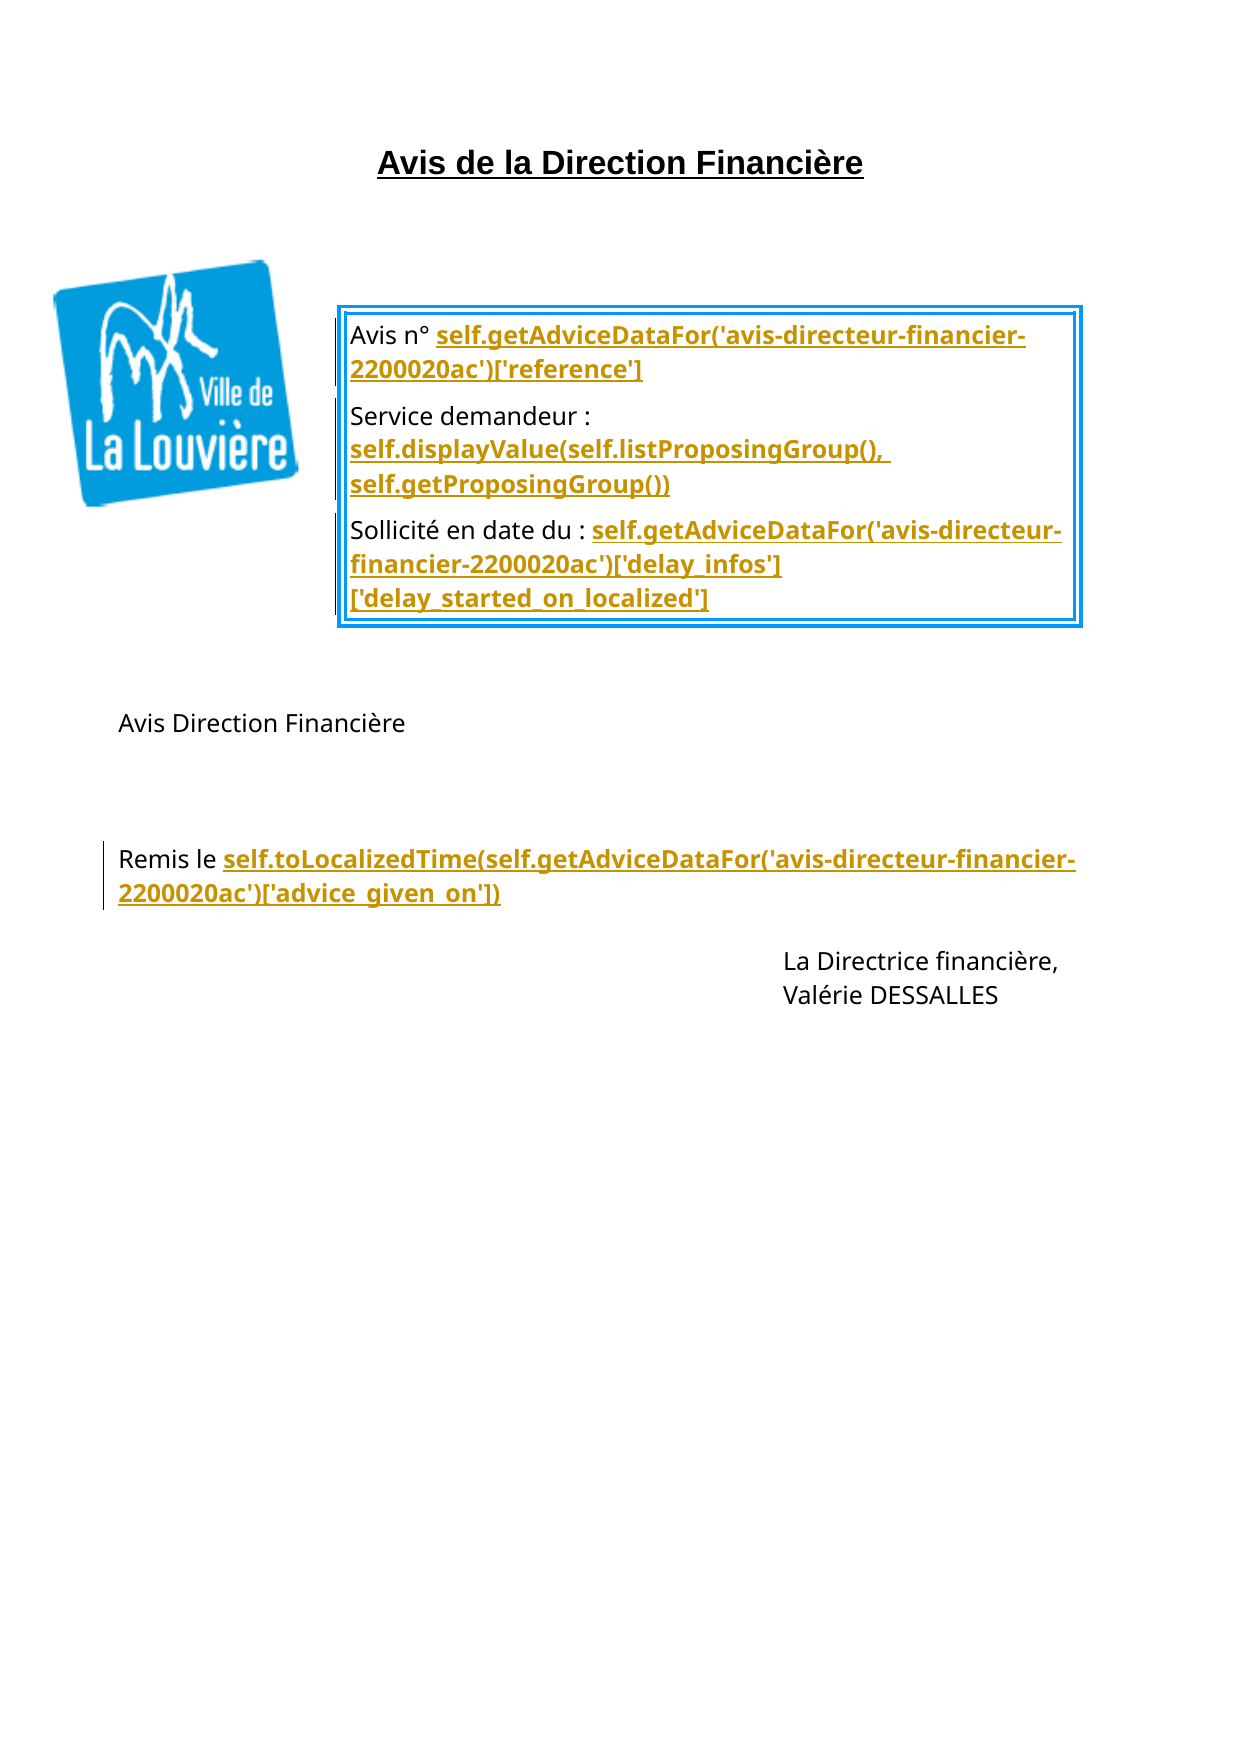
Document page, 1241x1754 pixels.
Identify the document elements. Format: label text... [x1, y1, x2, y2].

text Valérie DESSALLES [118, 978, 1122, 1012]
text Remis le self.toLocalizedTime(self.getAdviceDataFor('avis-directeur-financier-2200020ac')['advice_given_on']) [118, 841, 1122, 909]
text Service demandeur : self.displayValue(self.listProposingGroup(), self.getProposingGroup()) [350, 398, 1070, 500]
text Avis n° self.getAdviceDataFor('avis-directeur-financier-2200020ac')['reference'] [350, 317, 1070, 386]
picture [47, 252, 307, 517]
text La Directrice financière, [118, 944, 1122, 978]
text Avis Direction Financière [118, 705, 1122, 739]
text Sollicité en date du : self.getAdviceDataFor('avis-directeur-financier-2200020ac')['delay_infos']['delay_started_on_localized'] [350, 513, 1070, 615]
subtitle Avis de la Direction Financière [118, 143, 1122, 182]
